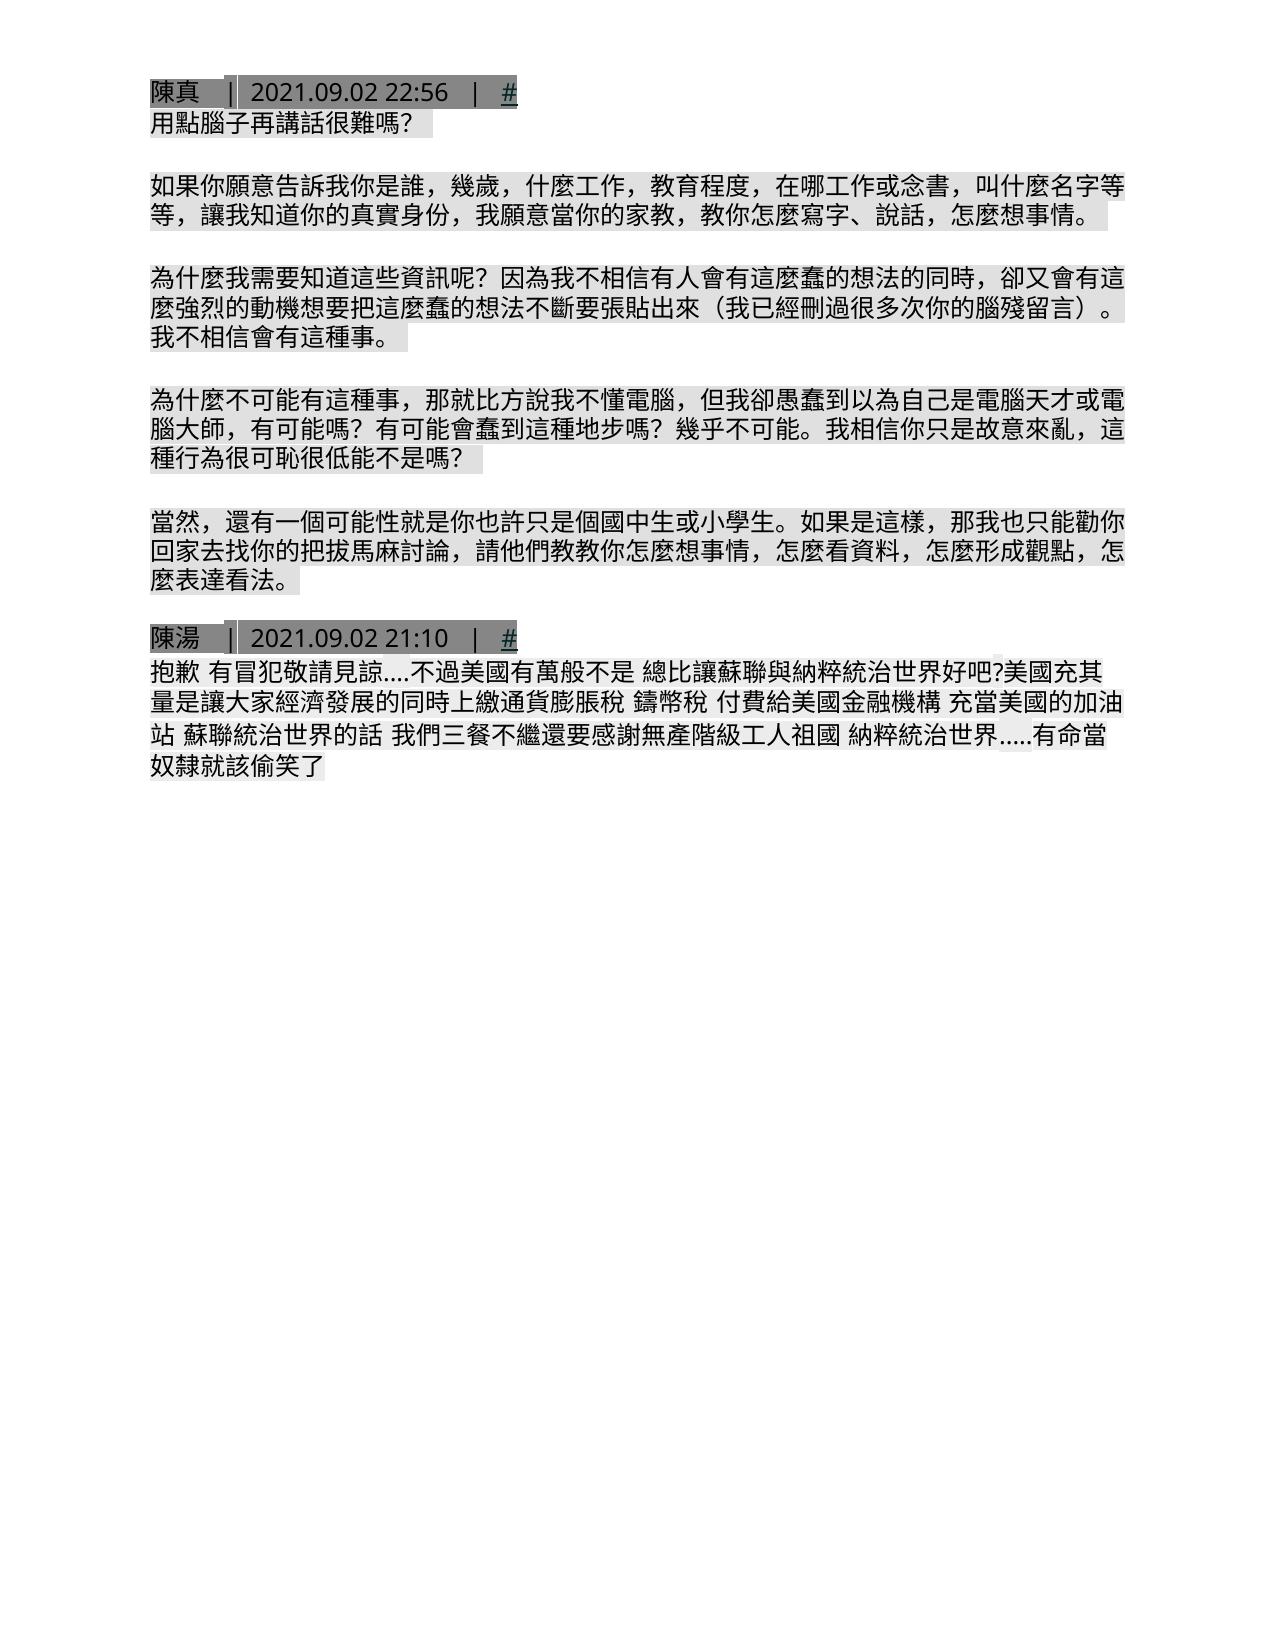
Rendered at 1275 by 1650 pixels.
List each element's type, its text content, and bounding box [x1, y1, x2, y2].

text 陳真 | 2021.09.02 22:56 | # [150, 75, 1125, 109]
text 用點腦子再講話很難嗎？ 如果你願意告訴我你是誰，幾歲，什麼工作，教育程度，在哪工作或念書，叫什麼名字等等，讓我知道你的真實身份，我願意當你的家教，教你怎麼寫字、說話，怎麼想事情。 為什麼我需要知道這些資訊呢？因為我不相信有人會有這麼蠢的想法的同時，卻又會有這麼強烈的動機想要把這麼蠢的想法不斷要張貼出來（我已經刪過很多次你的腦殘留言）。我不相信會有這種事。 為什麼不可能有這種事，那就比方說我不懂電腦，但我卻愚蠢到以為自己是電腦天才或電腦大師，有可能嗎？有可能會蠢到這種地步嗎？幾乎不可能。我相信你只是故意來亂，這種行為很可恥很低能不是嗎？ 當然，還有一個可能性就是你也許只是個國中生或小學生。如果是這樣，那我也只能勸你回家去找你的把拔馬麻討論，請他們教教你怎麼想事情，怎麼看資料，怎麼形成觀點，怎麼表達看法。 [150, 109, 1125, 595]
text 陳湯 | 2021.09.02 21:10 | # [150, 620, 1125, 654]
text 抱歉 有冒犯敬請見諒....不過美國有萬般不是 總比讓蘇聯與納粹統治世界好吧?美國充其量是讓大家經濟發展的同時上繳通貨膨脹稅 鑄幣稅 付費給美國金融機構 充當美國的加油站 蘇聯統治世界的話 我們三餐不繼還要感謝無產階級工人祖國 納粹統治世界.....有命當奴隸就該偷笑了 [150, 654, 1125, 781]
